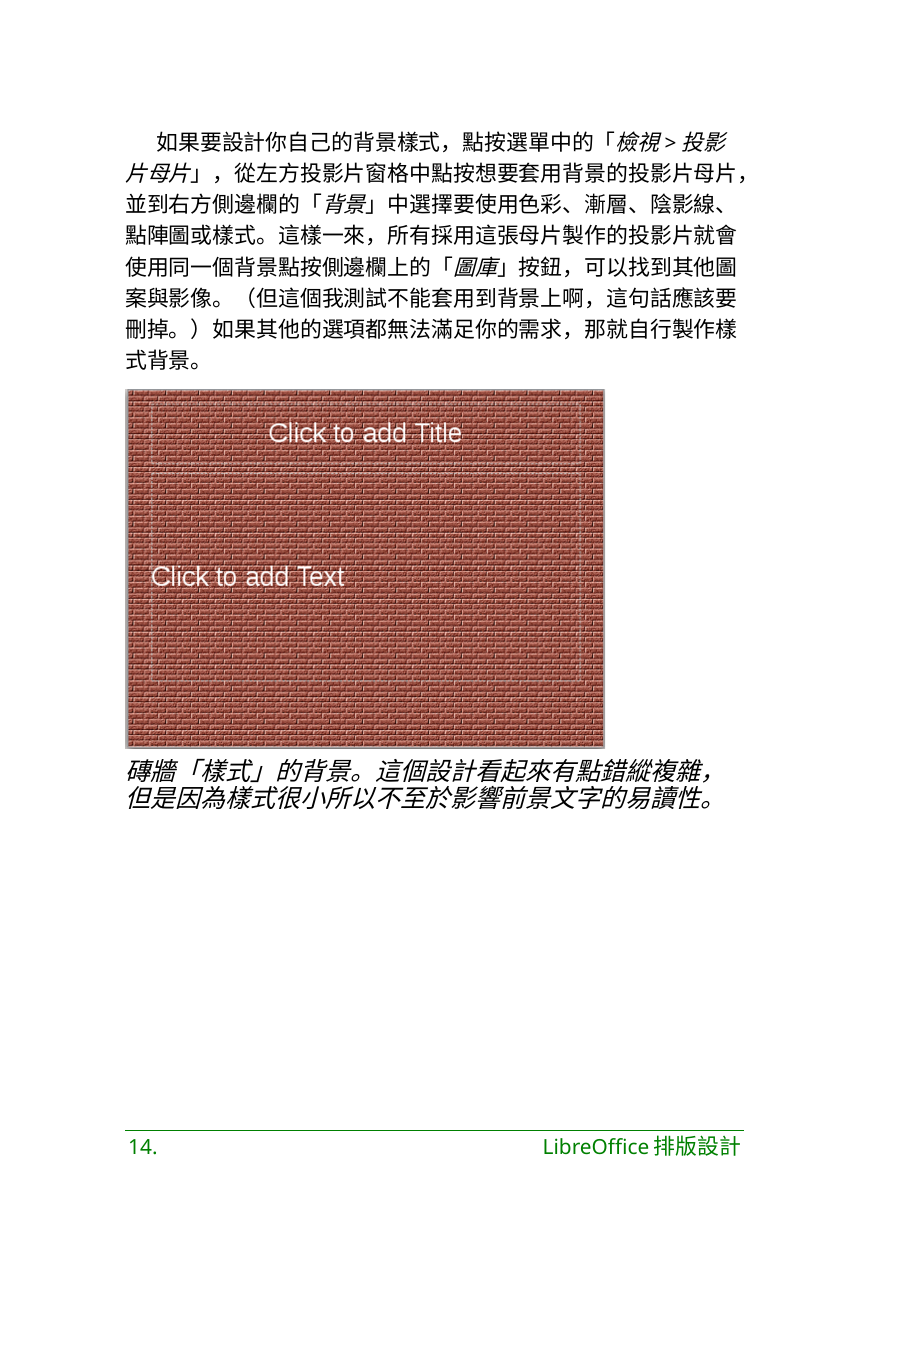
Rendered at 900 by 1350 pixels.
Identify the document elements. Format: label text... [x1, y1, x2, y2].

picture [125, 389, 605, 749]
table_header [125, 390, 744, 751]
text 如果要設計你自己的背景樣式，點按選單中的「檢視 > 投影片母片」，從左方投影片窗格中點按想要套用背景的投影片母片，並到右方側邊欄的「背景」中選擇要使用色彩、漸層、陰影線、點陣圖或樣式。這樣一來，所有採用這張母片製作的投影片就會使用同一個背景點按側邊欄上的「圖庫」按鈕，可以找到其他圖案與影像。（但這個我測試不能套用到背景上啊，這句話應該要刪掉。）如果其他的選項都無法滿足你的需求，那就自行製作樣式背景。 [125, 125, 744, 375]
table_cell 磚牆「樣式」的背景。這個設計看起來有點錯縱複雜，但是因為樣式很小所以不至於影響前景文字的易讀性。 [125, 751, 744, 813]
